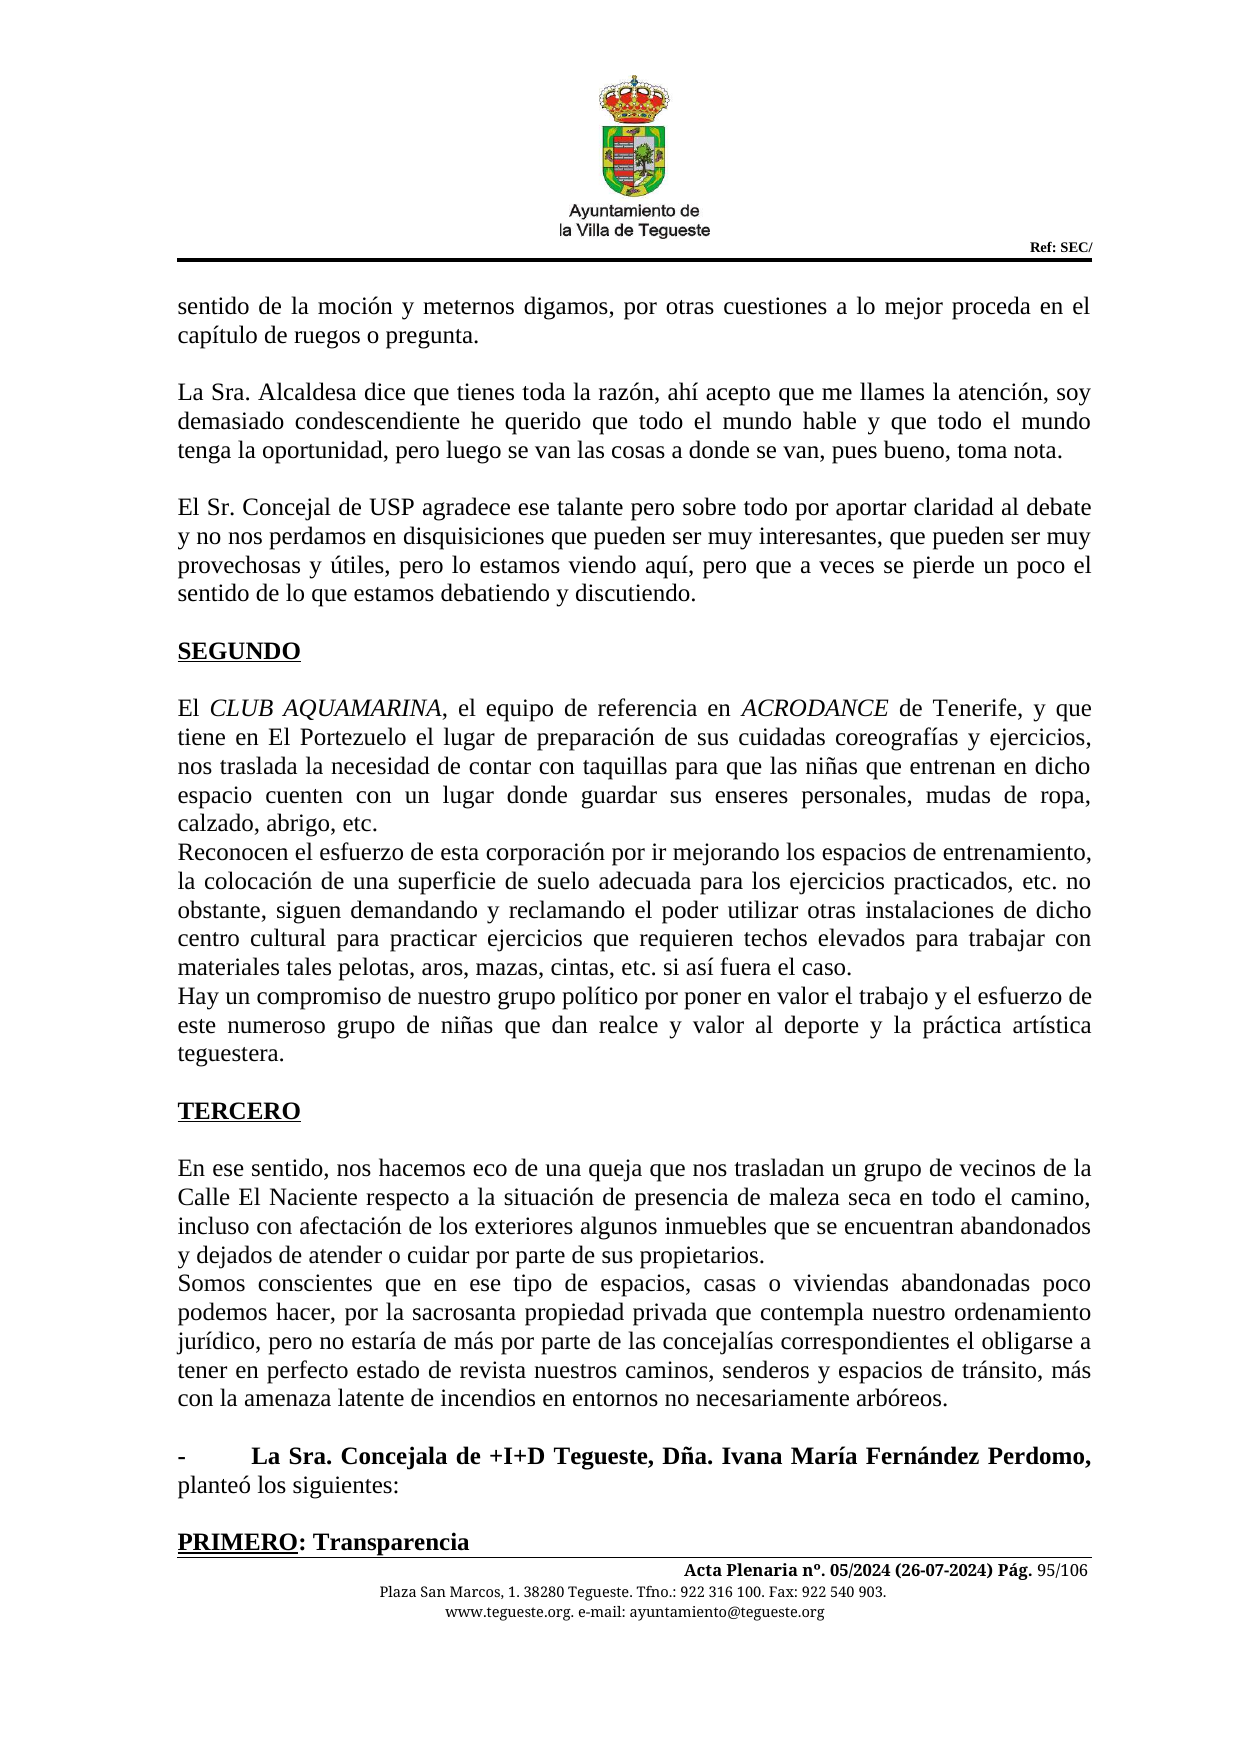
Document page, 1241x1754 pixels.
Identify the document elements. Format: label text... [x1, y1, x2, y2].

text Somos conscientes que en ese tipo de espacios, casas o viviendas abandonadas poco podemos hacer, por la sacrosanta propiedad privada que contempla nuestro ordenamiento jurídico, pero no estaría de más por parte de las concejalías correspondientes el obligarse a tener en perfecto estado de revista nuestros caminos, senderos y espacios de tránsito, más con la amenaza latente de incendios en entornos no necesariamente arbóreos. [177, 1268, 1092, 1412]
text SEGUNDO [177, 636, 1092, 665]
text Reconocen el esfuerzo de esta corporación por ir mejorando los espacios de entrenamiento, la colocación de una superficie de suelo adecuada para los ejercicios practicados, etc. no obstante, siguen demandando y reclamando el poder utilizar otras instalaciones de dicho centro cultural para practicar ejercicios que requieren techos elevados para trabajar con materiales tales pelotas, aros, mazas, cintas, etc. si así fuera el caso. [177, 837, 1092, 981]
text El CLUB AQUAMARINA, el equipo de referencia en ACRODANCE de Tenerife, y que tiene en El Portezuelo el lugar de preparación de sus cuidadas coreografías y ejercicios, nos traslada la necesidad de contar con taquillas para que las niñas que entrenan en dicho espacio cuenten con un lugar donde guardar sus enseres personales, mudas de ropa, calzado, abrigo, etc. [177, 693, 1092, 837]
text El Sr. Concejal de USP agradece ese talante pero sobre todo por aportar claridad al debate y no nos perdamos en disquisiciones que pueden ser muy interesantes, que pueden ser muy provechosas y útiles, pero lo estamos viendo aquí, pero que a veces se pierde un poco el sentido de lo que estamos debatiendo y discutiendo. [177, 492, 1092, 607]
text sentido de la moción y meternos digamos, por otras cuestiones a lo mejor proceda en el capítulo de ruegos o pregunta. [177, 291, 1092, 348]
text Hay un compromiso de nuestro grupo político por poner en valor el trabajo y el esfuerzo de este numeroso grupo de niñas que dan realce y valor al deporte y la práctica artística teguestera. [177, 981, 1092, 1067]
text En ese sentido, nos hacemos eco de una queja que nos trasladan un grupo de vecinos de la Calle El Naciente respecto a la situación de presencia de maleza seca en todo el camino, incluso con afectación de los exteriores algunos inmuebles que se encuentran abandonados y dejados de atender o cuidar por parte de sus propietarios. [177, 1153, 1092, 1268]
text La Sra. Alcaldesa dice que tienes toda la razón, ahí acepto que me llames la atención, soy demasiado condescendiente he querido que todo el mundo hable y que todo el mundo tenga la oportunidad, pero luego se van las cosas a donde se van, pues bueno, toma nota. [177, 377, 1092, 463]
text PRIMERO: Transparencia [177, 1527, 1092, 1556]
text TERCERO [177, 1096, 1092, 1125]
list La Sra. Concejala de +I+D Tegueste, Dña. Ivana María Fernández Perdomo, planteó los siguientes: [177, 1441, 1092, 1498]
